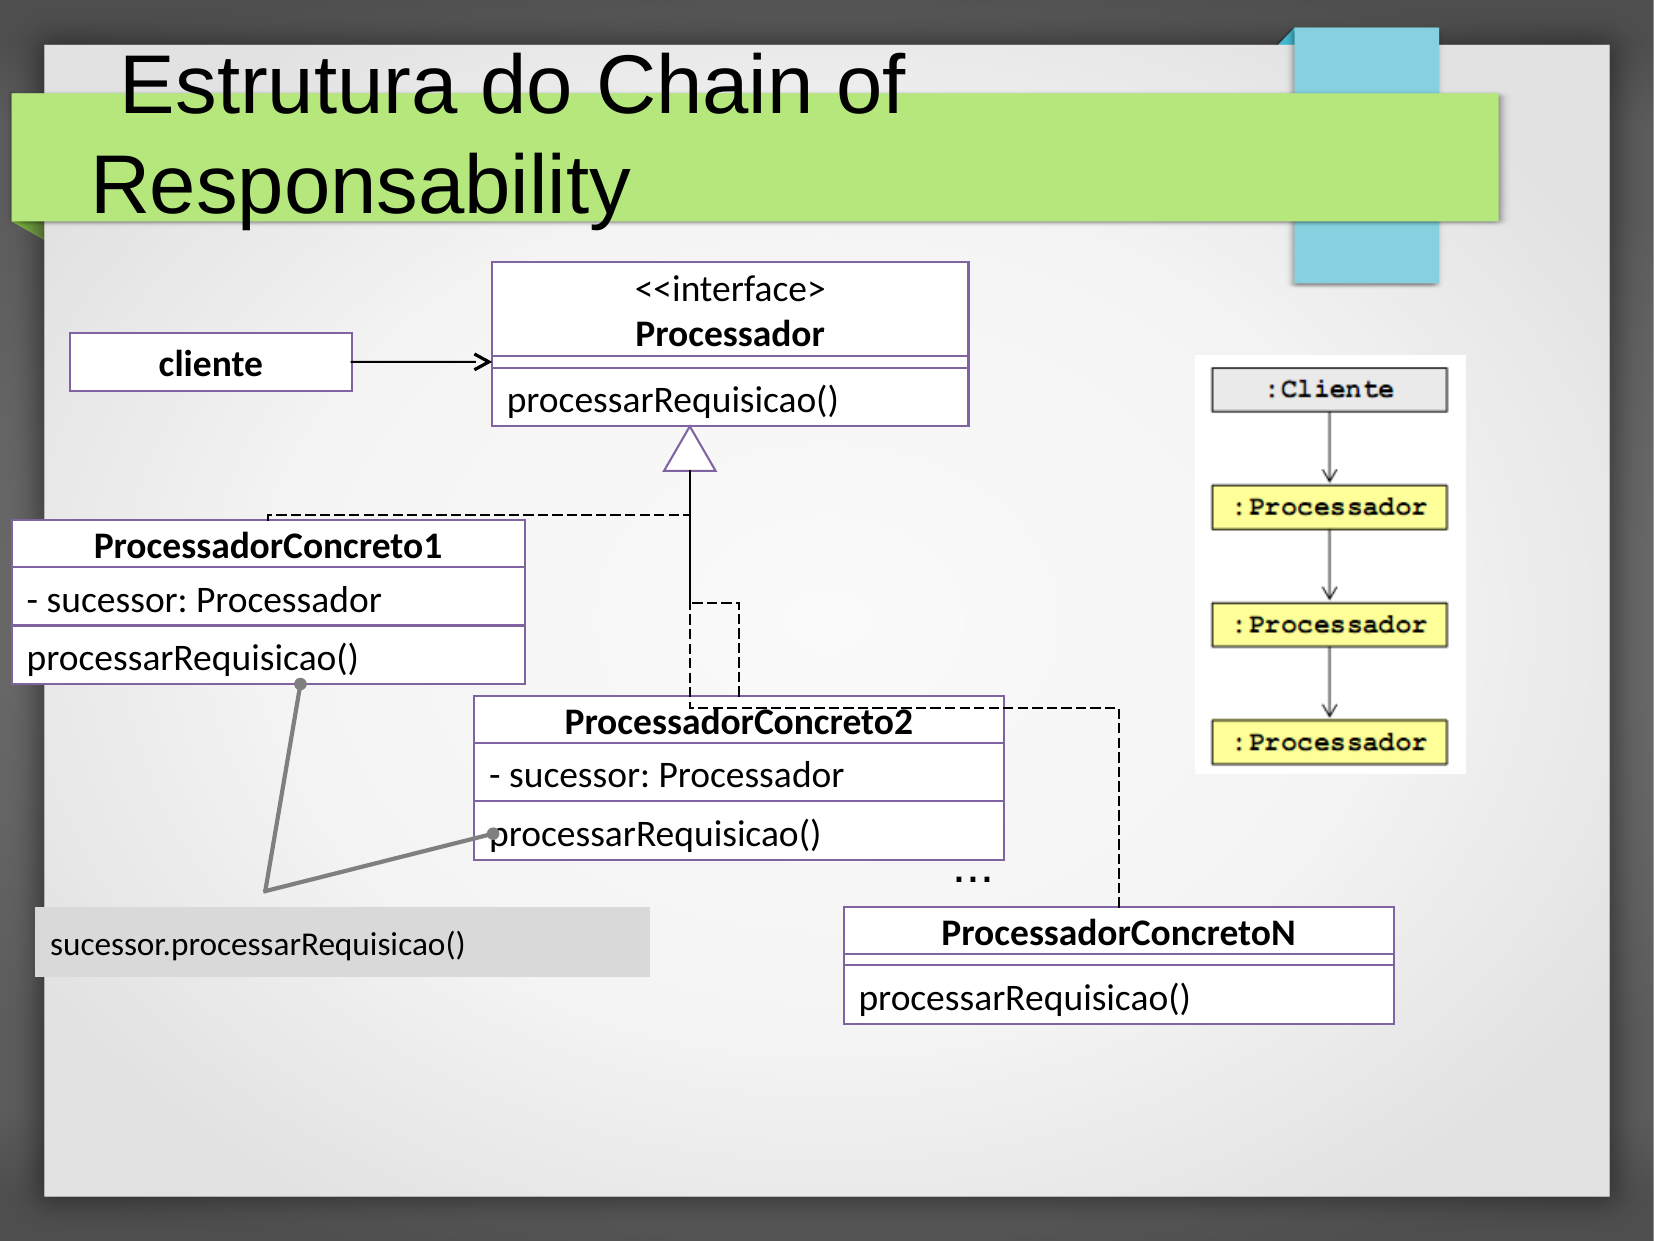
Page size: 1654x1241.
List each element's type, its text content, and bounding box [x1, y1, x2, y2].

text_box - sucessor: Processador [474, 742, 1004, 801]
text_box ... [902, 824, 1010, 901]
picture [0, 0, 1654, 1241]
text_box ProcessadorConcreto2 [474, 695, 1004, 742]
text_box <<interface> Processador [492, 262, 969, 356]
text_box processarRequisicao() [843, 965, 1394, 1024]
text_box [843, 953, 1394, 965]
text_box ProcessadorConcretoN [843, 906, 1394, 953]
text_box processarRequisicao() [474, 801, 1004, 860]
text_box - sucessor: Processador [11, 566, 525, 625]
title Estrutura do Chain of Responsability [75, 36, 1426, 225]
text_box [492, 356, 969, 367]
text_box ProcessadorConcreto1 [11, 520, 525, 566]
text_box sucessor.processarRequisicao() [35, 907, 650, 977]
text_box [664, 426, 716, 471]
text_box processarRequisicao() [492, 367, 969, 427]
text_box processarRequisicao() [11, 625, 525, 685]
text_box cliente [70, 332, 352, 392]
